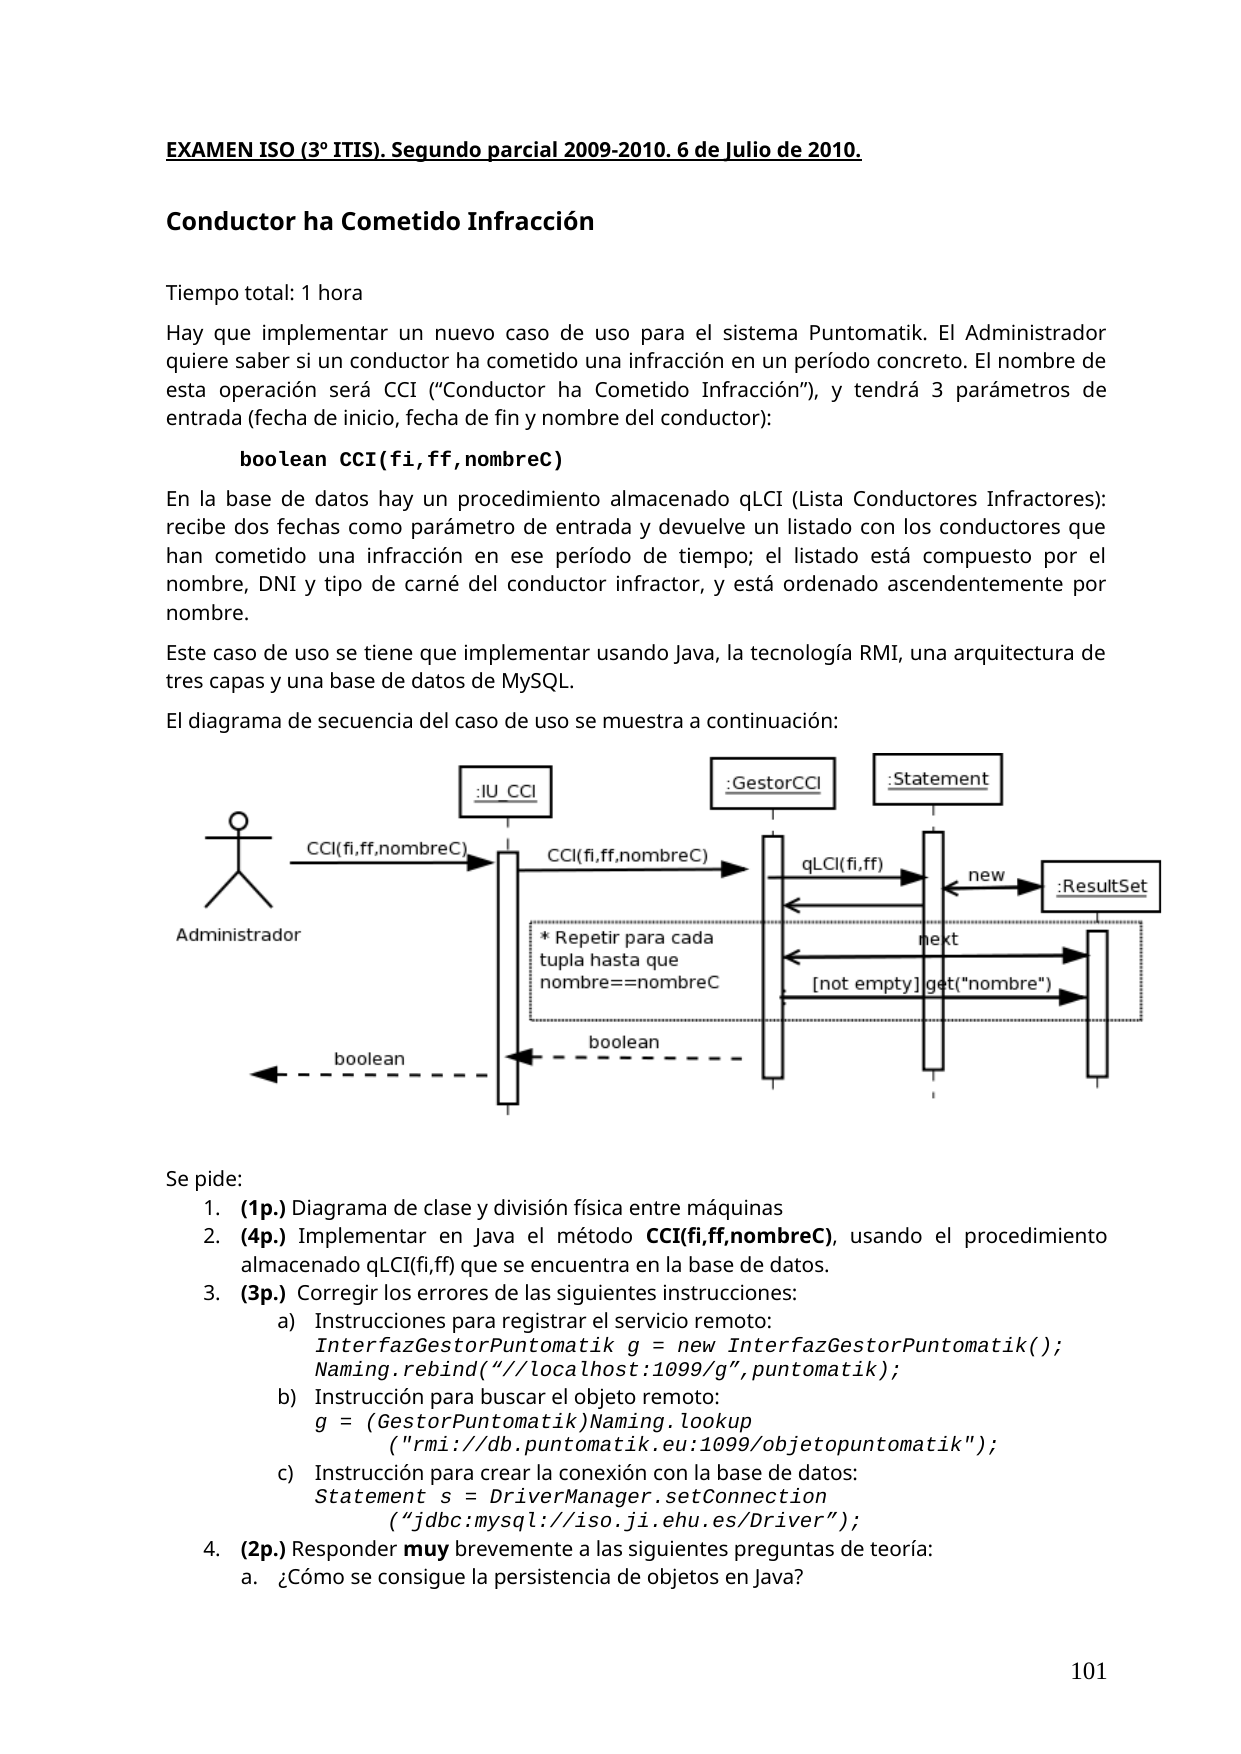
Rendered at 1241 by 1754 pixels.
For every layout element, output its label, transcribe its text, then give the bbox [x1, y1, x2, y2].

list Statement s = DriverManager.setConnection (“jdbc:mysql://iso.ji.ehu.es/Driver”); [277, 1487, 1108, 1534]
text Este caso de uso se tiene que implementar usando Java, la tecnología RMI, una arquitectura de tres capas y una base de datos de MySQL. [166, 638, 1108, 695]
list (2p.) Responder muy brevemente a las siguientes preguntas de teoría: [203, 1534, 1108, 1562]
text Hay que implementar un nuevo caso de uso para el sistema Puntomatik. El Administrador quiere saber si un conductor ha cometido una infracción en un período concreto. El nombre de esta operación será CCI (“Conductor ha Cometido Infracción”), y tendrá 3 parámetros de entrada (fecha de inicio, fecha de fin y nombre del conductor): [166, 318, 1108, 432]
text Se pide: [166, 1164, 1108, 1193]
text El diagrama de secuencia del caso de uso se muestra a continuación: [166, 707, 1108, 735]
text EXAMEN ISO (3º ITIS). Segundo parcial 2009-2010. 6 de Julio de 2010. [166, 135, 1108, 163]
list (4p.) Implementar en Java el método CCI(fi,ff,nombreC), usando el procedimiento almacenado qLCI(fi,ff) que se encuentra en la base de datos. [203, 1221, 1108, 1278]
list Instrucciones para registrar el servicio remoto: [277, 1307, 1108, 1335]
text boolean CCI(fi,ff,nombreC) [166, 444, 1108, 472]
list Instrucción para buscar el objeto remoto: [277, 1382, 1108, 1411]
list g = (GestorPuntomatik)Naming.lookup ("rmi://db.puntomatik.eu:1099/objetopuntomatik"); [277, 1411, 1108, 1458]
list InterfazGestorPuntomatik g = new InterfazGestorPuntomatik(); Naming.rebind(“//localhost:1099/g”,puntomatik); [277, 1335, 1108, 1382]
text En la base de datos hay un procedimiento almacenado qLCI (Lista Conductores Infractores): recibe dos fechas como parámetro de entrada y devuelve un listado con los conductores que han cometido una infracción en ese período de tiempo; el listado está compuesto por el nombre, DNI y tipo de carné del conductor infractor, y está ordenado ascendentemente por nombre. [166, 484, 1108, 626]
list ¿Cómo se consigue la persistencia de objetos en Java? [241, 1562, 1108, 1591]
list Instrucción para crear la conexión con la base de datos: [277, 1458, 1108, 1487]
picture [176, 753, 1162, 1125]
text Tiempo total: 1 hora [166, 278, 1108, 306]
list (1p.) Diagrama de clase y división física entre máquinas [203, 1193, 1108, 1221]
list (3p.) Corregir los errores de las siguientes instrucciones: [203, 1278, 1108, 1307]
subtitle Conductor ha Cometido Infracción [166, 204, 1108, 238]
